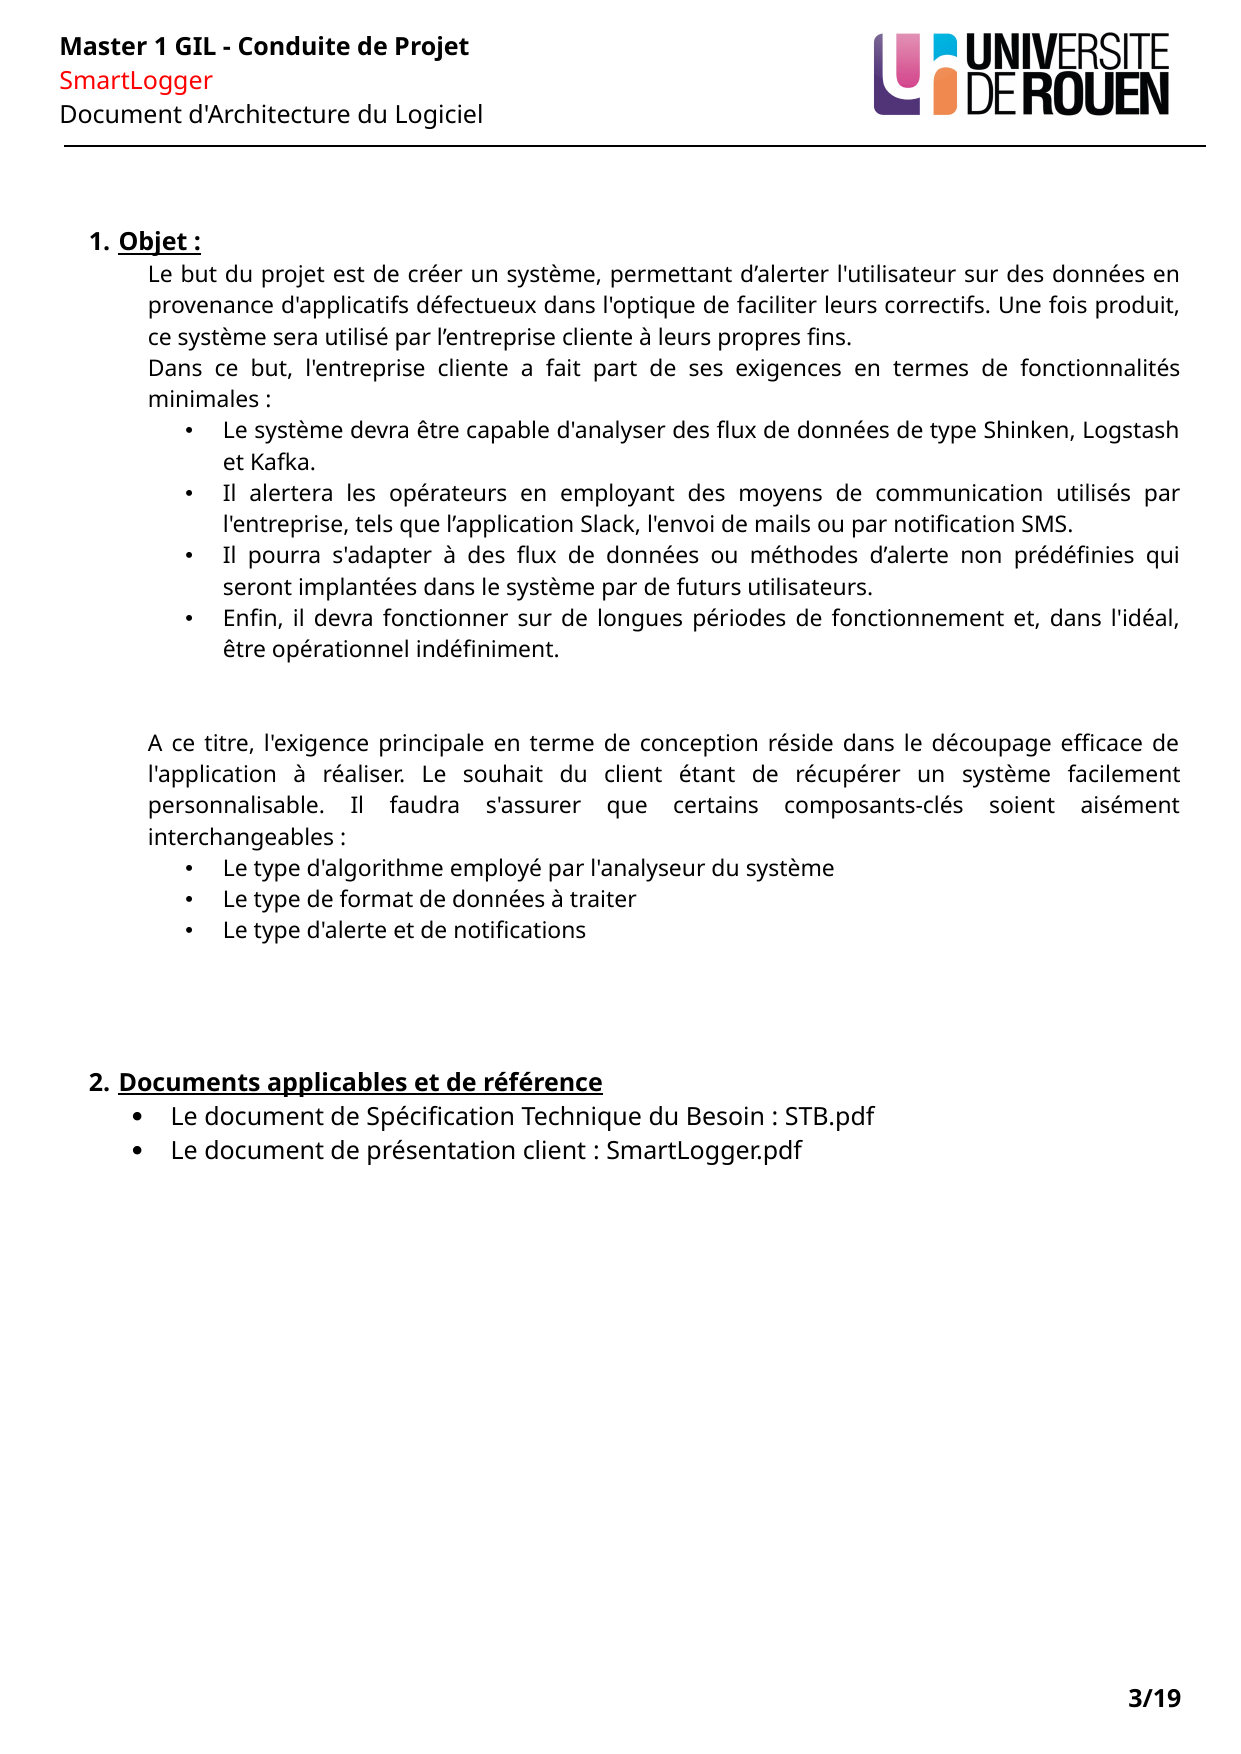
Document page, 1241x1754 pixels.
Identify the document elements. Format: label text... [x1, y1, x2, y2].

list Le système devra être capable d'analyser des flux de données de type Shinken, Logstash et Kafka. [185, 414, 1181, 477]
list Le type d'algorithme employé par l'analyseur du système [185, 852, 1181, 883]
text Le but du projet est de créer un système, permettant d’alerter l'utilisateur sur des données en provenance d'applicatifs défectueux dans l'optique de faciliter leurs correctifs. Une fois produit, ce système sera utilisé par l’entreprise cliente à leurs propres fins. [148, 258, 1181, 352]
list Le type d'alerte et de notifications [185, 914, 1181, 946]
text A ce titre, l'exigence principale en terme de conception réside dans le découpage efficace de l'application à réaliser. Le souhait du client étant de récupérer un système facilement personnalisable. Il faudra s'assurer que certains composants-clés soient aisément interchangeables : [148, 727, 1181, 852]
list Il alertera les opérateurs en employant des moyens de communication utilisés par l'entreprise, tels que l’application Slack, l'envoi de mails ou par notification SMS. [185, 477, 1181, 539]
list Le type de format de données à traiter [185, 883, 1181, 914]
text Dans ce but, l'entreprise cliente a fait part de ses exigences en termes de fonctionnalités minimales : [148, 352, 1181, 414]
list Enfin, il devra fonctionner sur de longues périodes de fonctionnement et, dans l'idéal, être opérationnel indéfiniment. [185, 602, 1181, 664]
list Il pourra s'adapter à des flux de données ou méthodes d’alerte non prédéfinies qui seront implantées dans le système par de futurs utilisateurs. [185, 539, 1181, 602]
list Le document de Spécification Technique du Besoin : STB.pdf [133, 1098, 1181, 1132]
picture [872, 32, 1170, 118]
list Le document de présentation client : SmartLogger.pdf [133, 1132, 1181, 1167]
subtitle Objet : [89, 224, 1181, 258]
subtitle Documents applicables et de référence [89, 1064, 1181, 1098]
